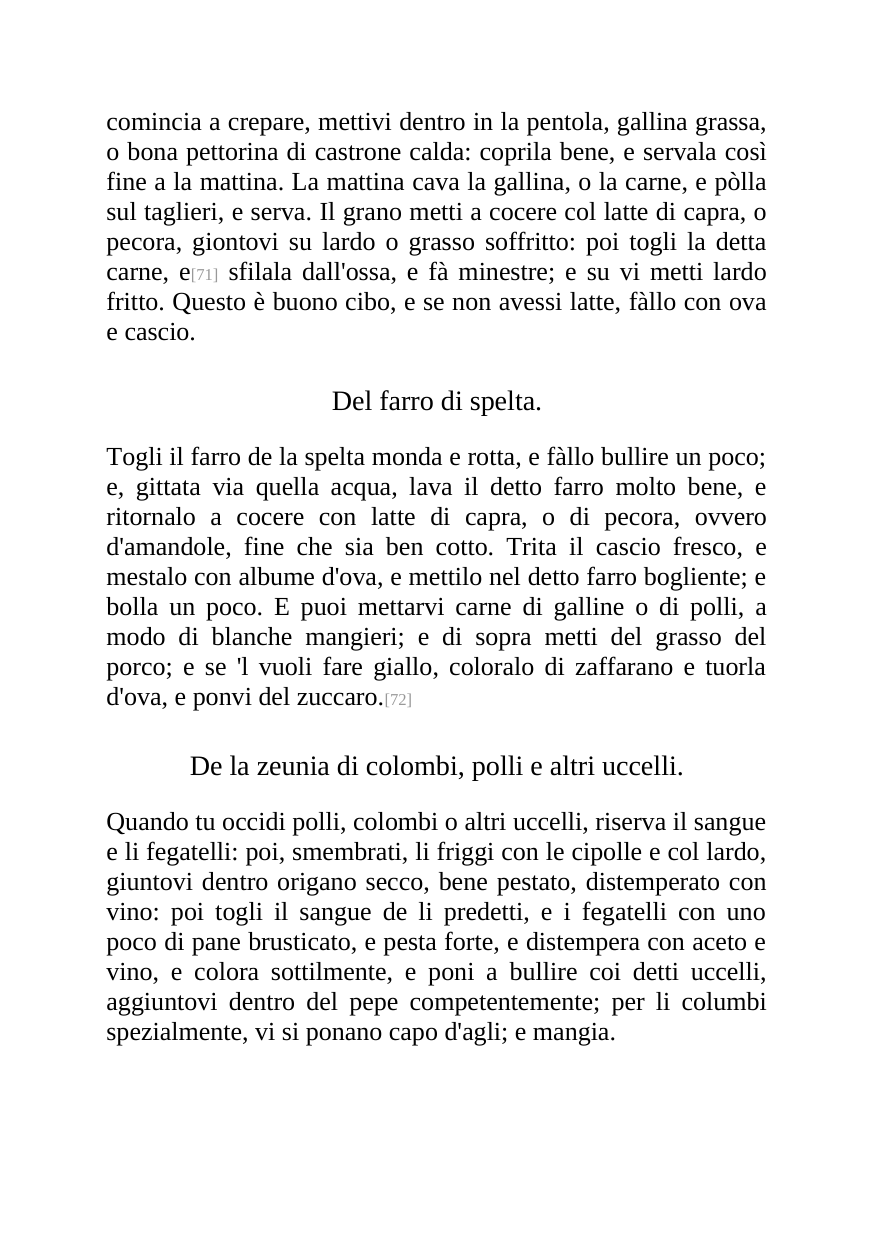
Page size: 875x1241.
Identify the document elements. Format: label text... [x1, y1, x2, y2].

text comincia a crepare, mettivi dentro in la pentola, gallina grassa, o bona pettorina di castrone calda: coprila bene, e servala così fine a la mattina. La mattina cava la gallina, o la carne, e pòlla sul taglieri, e serva. Il grano metti a cocere col latte di capra, o pecora, giontovi su lardo o grasso soffritto: poi togli la detta carne, e[71] sfilala dall'ossa, e fà minestre; e su vi metti lardo fritto. Questo è buono cibo, e se non avessi latte, fàllo con ova e cascio. [106, 106, 768, 346]
subtitle Del farro di spelta. [106, 384, 768, 416]
text Quando tu occidi polli, colombi o altri uccelli, riserva il sangue e li fegatelli: poi, smembrati, li friggi con le cipolle e col lardo, giuntovi dentro origano secco, bene pestato, distemperato con vino: poi togli il sangue de li predetti, e i fegatelli con uno poco di pane brusticato, e pesta forte, e distempera con aceto e vino, e colora sottilmente, e poni a bullire coi detti uccelli, aggiuntovi dentro del pepe competentemente; per li columbi spezialmente, vi si ponano capo d'agli; e mangia. [106, 806, 768, 1046]
text Togli il farro de la spelta monda e rotta, e fàllo bullire un poco; e, gittata via quella acqua, lava il detto farro molto bene, e ritornalo a cocere con latte di capra, o di pecora, ovvero d'amandole, fine che sia ben cotto. Trita il cascio fresco, e mestalo con albume d'ova, e mettilo nel detto farro bogliente; e bolla un poco. E puoi mettarvi carne di galline o di polli, a modo di blanche mangieri; e di sopra metti del grasso del porco; e se 'l vuoli fare giallo, coloralo di zaffarano e tuorla d'ova, e ponvi del zuccaro.[72] [106, 441, 768, 711]
subtitle De la zeunia di colombi, polli e altri uccelli. [106, 749, 768, 781]
